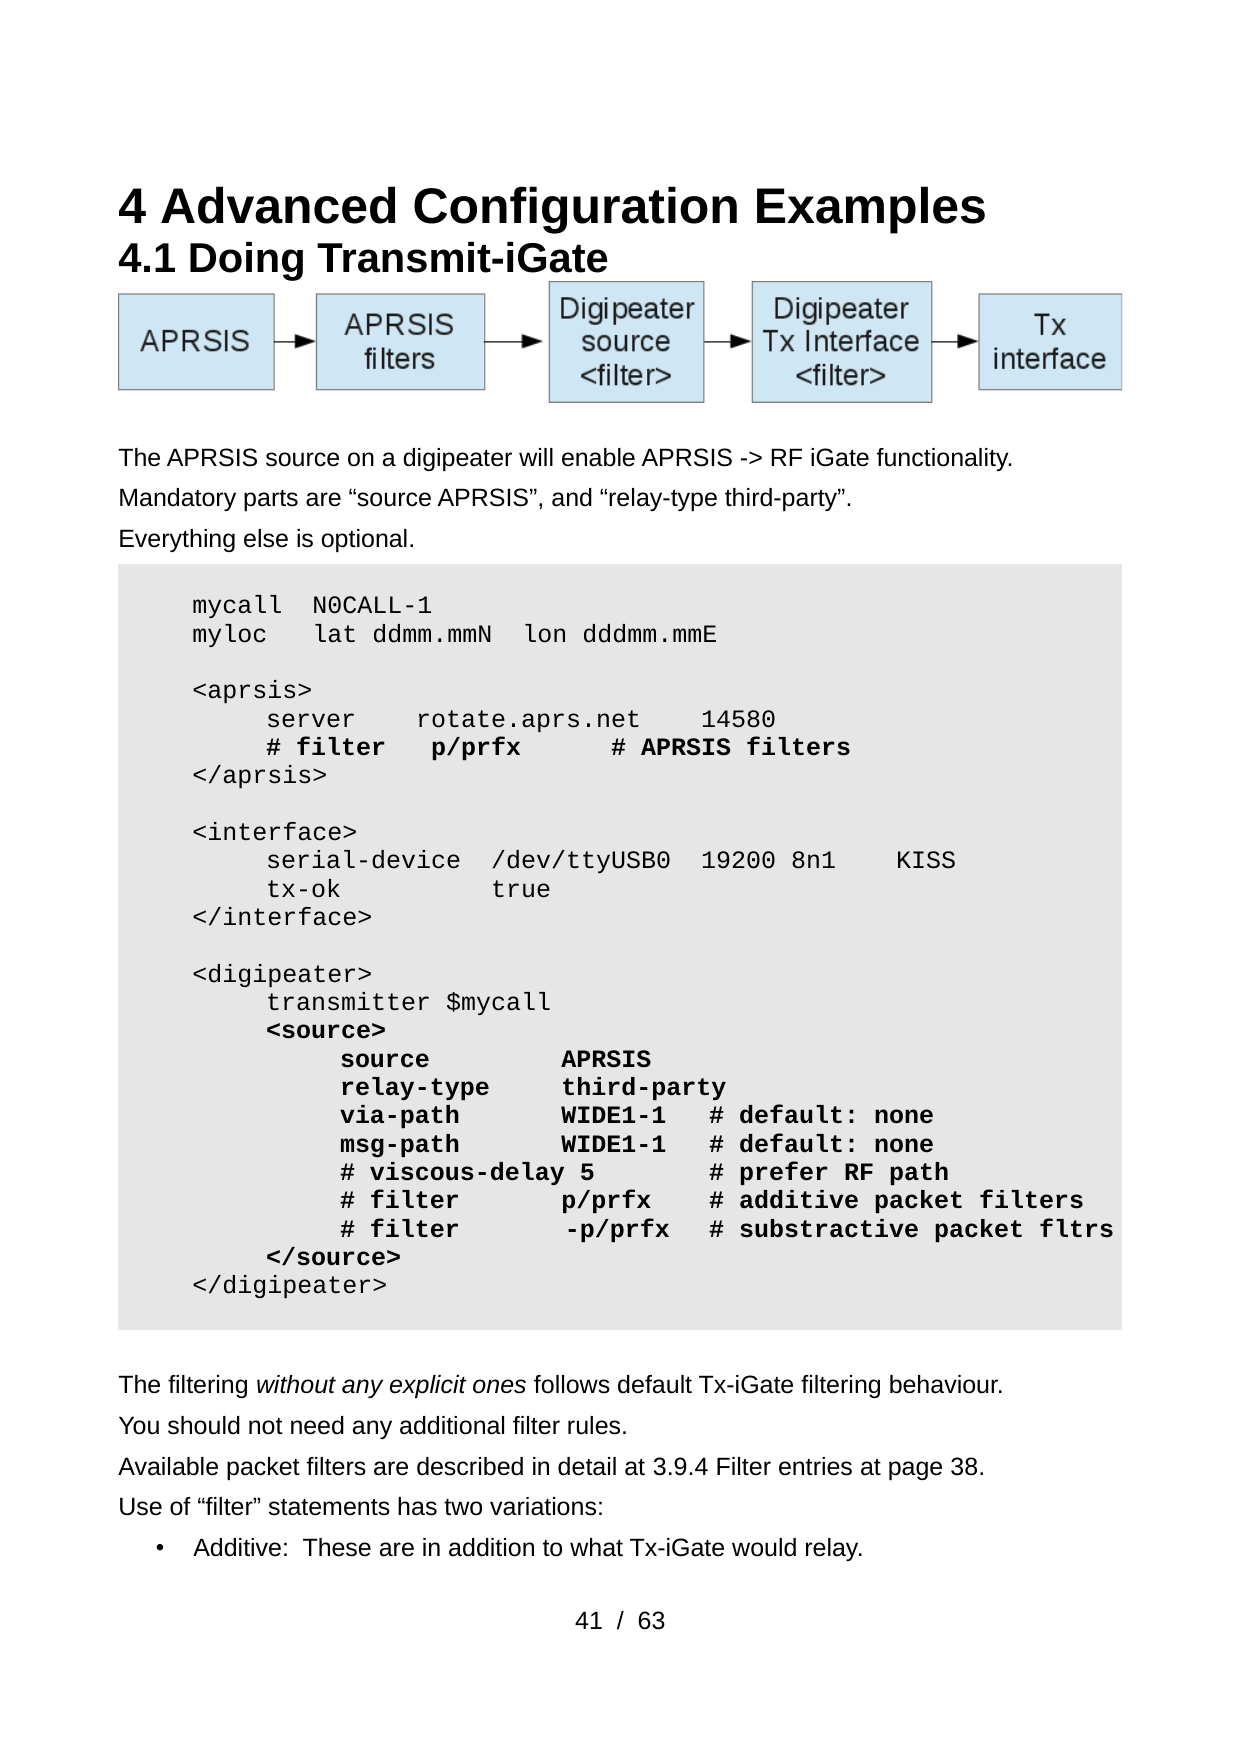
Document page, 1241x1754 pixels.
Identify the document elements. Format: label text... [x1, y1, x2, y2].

text Available packet filters are described in detail at 3.9.4 Filter entries at page 38. [118, 1451, 1122, 1480]
text # viscous-delay 5 # prefer RF path [118, 1159, 1122, 1188]
subtitle Doing Transmit-iGate [118, 234, 1122, 281]
text relay-type third-party [118, 1074, 1122, 1103]
text <digipeater> [118, 961, 1122, 989]
text mycall N0CALL-1 [118, 593, 1122, 621]
text </source> [118, 1244, 1122, 1273]
text </aprsis> [118, 763, 1122, 791]
list Additive: These are in addition to what Tx-iGate would relay. [156, 1532, 1122, 1561]
text # filter -p/prfx # substractive packet fltrs [118, 1216, 1122, 1244]
subtitle Advanced Configuration Examples [118, 176, 1122, 234]
text </digipeater> [118, 1273, 1122, 1301]
text server rotate.aprs.net 14580 [118, 706, 1122, 734]
text <aprsis> [118, 678, 1122, 706]
text The filtering without any explicit ones follows default Tx-iGate filtering behaviour. [118, 1370, 1122, 1399]
text Use of “filter” statements has two variations: [118, 1492, 1122, 1521]
text </interface> [118, 904, 1122, 933]
text Mandatory parts are “source APRSIS”, and “relay-type third-party”. [118, 483, 1122, 512]
text tx-ok true [118, 876, 1122, 904]
text Everything else is optional. [118, 524, 1122, 553]
text msg-path WIDE1-1 # default: none [118, 1131, 1122, 1159]
text myloc lat ddmm.mmN lon dddmm.mmE [118, 621, 1122, 649]
text The APRSIS source on a digipeater will enable APRSIS -> RF iGate functionality. [118, 443, 1122, 472]
picture [118, 281, 1123, 403]
text # filter p/prfx # additive packet filters [118, 1188, 1122, 1216]
text <interface> [118, 819, 1122, 848]
text You should not need any additional filter rules. [118, 1411, 1122, 1440]
text source APRSIS [118, 1046, 1122, 1074]
text <source> [118, 1018, 1122, 1046]
text serial-device /dev/ttyUSB0 19200 8n1 KISS [118, 848, 1122, 876]
text via-path WIDE1-1 # default: none [118, 1103, 1122, 1131]
text transmitter $mycall [118, 989, 1122, 1018]
text # filter p/prfx # APRSIS filters [118, 734, 1122, 763]
